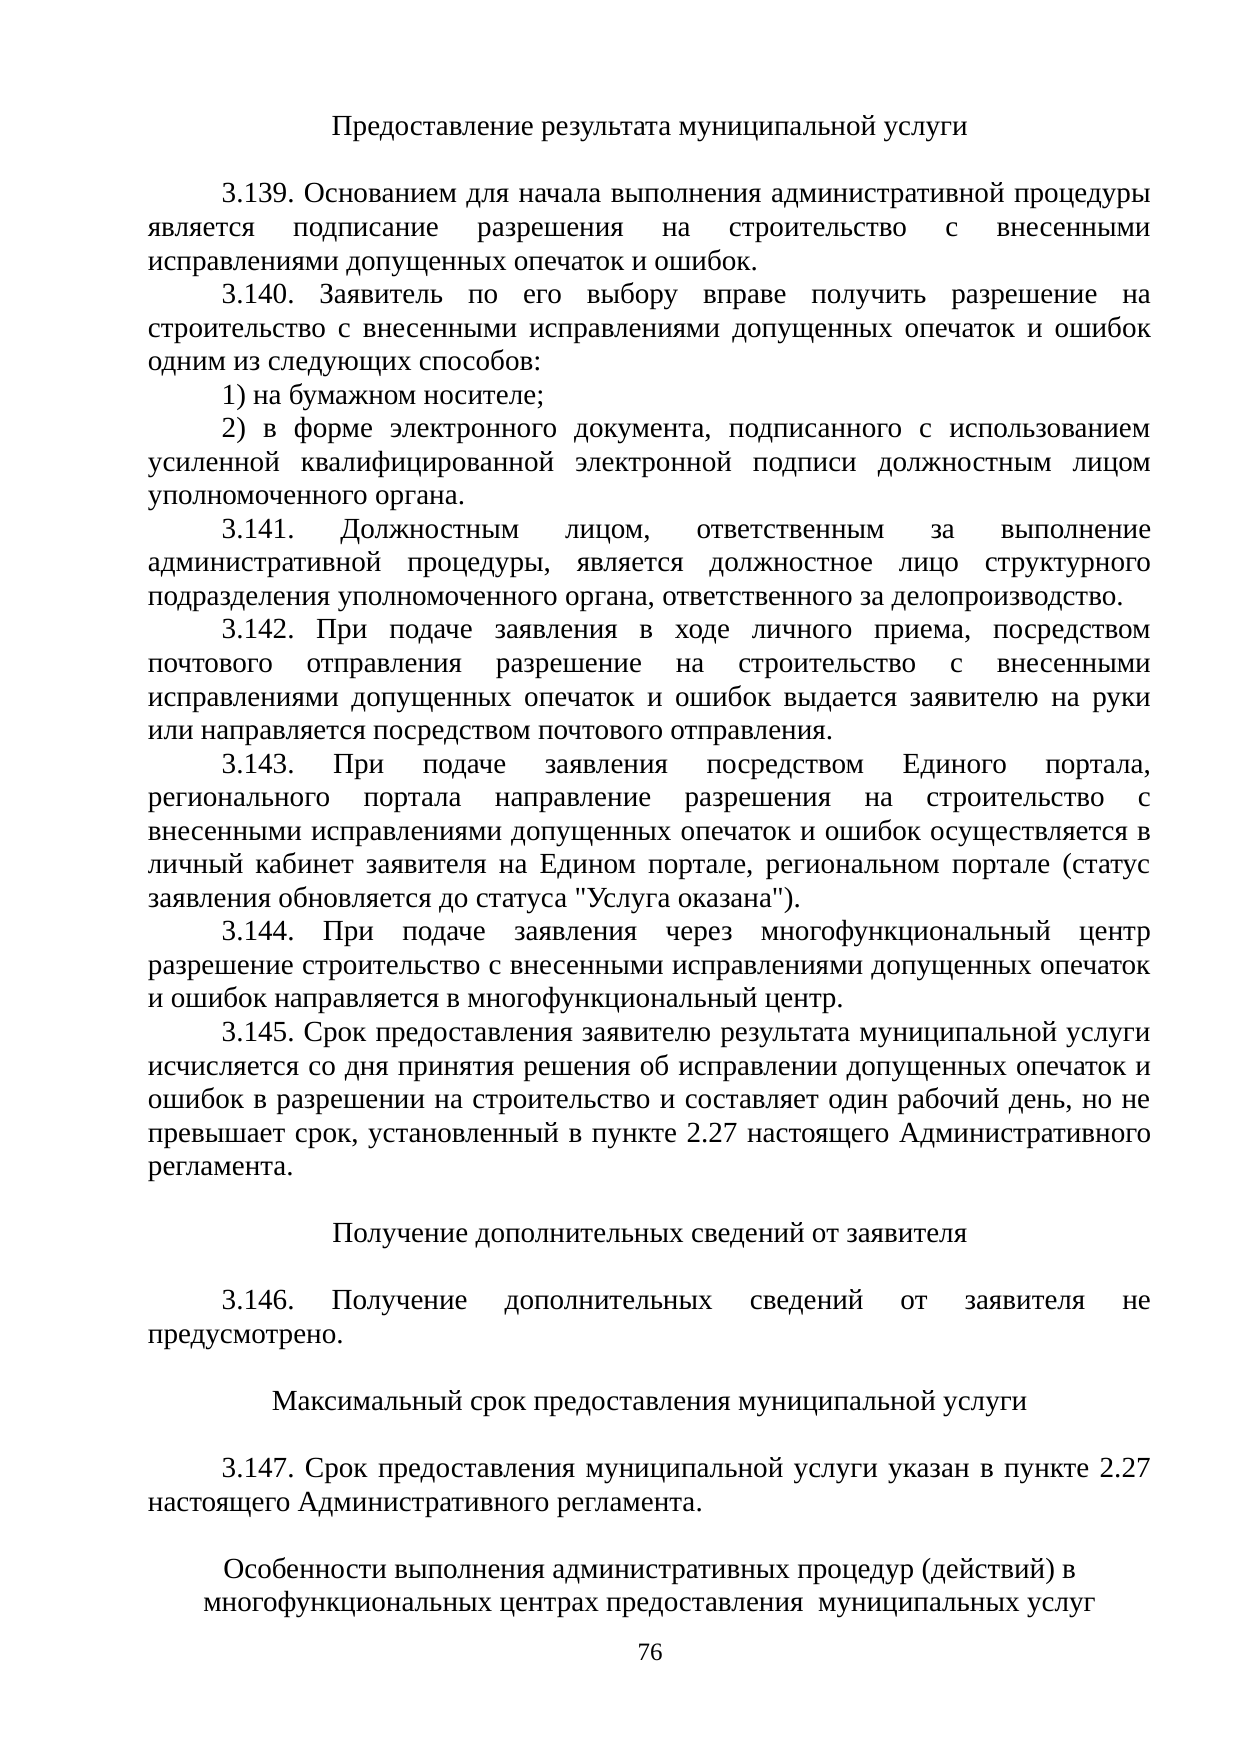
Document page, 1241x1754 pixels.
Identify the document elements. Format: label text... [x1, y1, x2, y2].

text 3.139. Основанием для начала выполнения административной процедуры является подписание разрешения на строительство с внесенными исправлениями допущенных опечаток и ошибок. [148, 176, 1152, 276]
text Особенности выполнения административных процедур (действий) в многофункциональных центрах предоставления муниципальных услуг [148, 1551, 1152, 1618]
text 1) на бумажном носителе; [148, 377, 1152, 410]
text 3.144. При подаче заявления через многофункциональный центр разрешение строительство с внесенными исправлениями допущенных опечаток и ошибок направляется в многофункциональный центр. [148, 913, 1152, 1014]
text 3.143. При подаче заявления посредством Единого портала, регионального портала направление разрешения на строительство с внесенными исправлениями допущенных опечаток и ошибок осуществляется в личный кабинет заявителя на Едином портале, региональном портале (статус заявления обновляется до статуса "Услуга оказана"). [148, 746, 1152, 913]
text 2) в форме электронного документа, подписанного с использованием усиленной квалифицированной электронной подписи должностным лицом уполномоченного органа. [148, 410, 1152, 511]
text 3.147. Срок предоставления муниципальной услуги указан в пункте 2.27 настоящего Административного регламента. [148, 1450, 1152, 1517]
text 3.140. Заявитель по его выбору вправе получить разрешение на строительство с внесенными исправлениями допущенных опечаток и ошибок одним из следующих способов: [148, 276, 1152, 377]
text 3.141. Должностным лицом, ответственным за выполнение административной процедуры, является должностное лицо структурного подразделения уполномоченного органа, ответственного за делопроизводство. [148, 511, 1152, 612]
text Максимальный срок предоставления муниципальной услуги [148, 1383, 1152, 1417]
text 3.142. При подаче заявления в ходе личного приема, посредством почтового отправления разрешение на строительство с внесенными исправлениями допущенных опечаток и ошибок выдается заявителю на руки или направляется посредством почтового отправления. [148, 612, 1152, 746]
text 3.145. Срок предоставления заявителю результата муниципальной услуги исчисляется со дня принятия решения об исправлении допущенных опечаток и ошибок в разрешении на строительство и составляет один рабочий день, но не превышает срок, установленный в пункте 2.27 настоящего Административного регламента. [148, 1014, 1152, 1182]
text Получение дополнительных сведений от заявителя [148, 1215, 1152, 1249]
text Предоставление результата муниципальной услуги [148, 108, 1152, 142]
text 3.146. Получение дополнительных сведений от заявителя не предусмотрено. [148, 1282, 1152, 1349]
